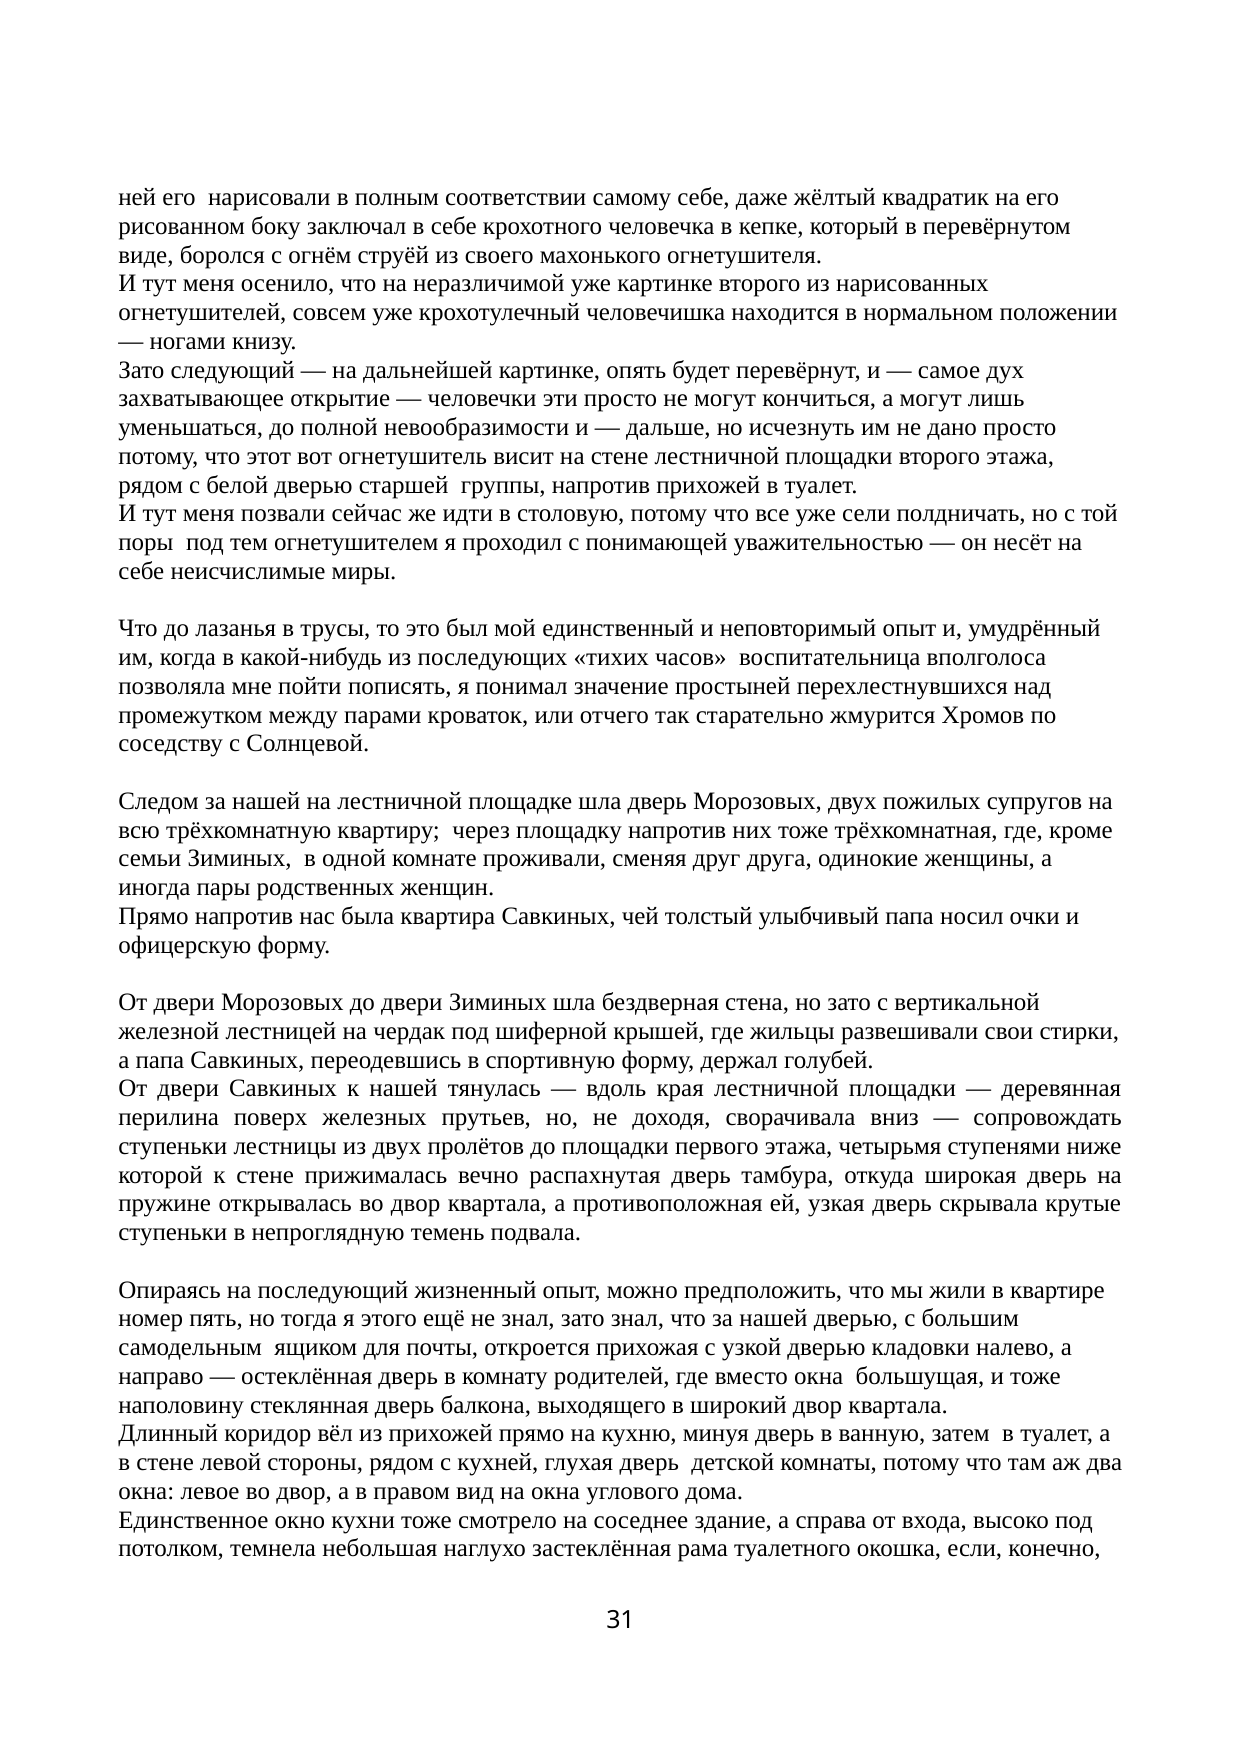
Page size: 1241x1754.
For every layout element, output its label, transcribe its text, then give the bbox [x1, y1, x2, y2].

text От двери Морозовых до двери Зиминых шла бездверная стена, но зато с вертикальной железной лестницей на чердак под шиферной крышей, где жильцы развешивали свои стирки, а папа Савкиных, переодевшись в спортивную форму, держал голубей. [118, 987, 1122, 1073]
text Опираясь на последующий жизненный опыт, можно предположить, что мы жили в квартире номер пять, но тогда я этого ещё не знал, зато знал, что за нашей дверью, с большим самодельным ящиком для почты, откроется прихожая с узкой дверью кладовки налево, а направо — остеклённая дверь в комнату родителей, где вместо окна большущая, и тоже наполовину стеклянная дверь балкона, выходящего в широкий двор квартала. [118, 1275, 1122, 1418]
text Что до лазанья в трусы, то это был мой единственный и неповторимый опыт и, умудрённый им, когда в какой-нибудь из последующих «тихих часов» воспитательница вполголоса позволяла мне пойти пописять, я понимал значение простыней перехлестнувшихся над промежутком между парами кроваток, или отчего так старательно жмурится Хромов по соседству с Солнцевой. [118, 613, 1122, 757]
text Единственное окно кухни тоже смотрело на соседнее здание, а справа от входа, высоко под потолком, темнела небольшая наглухо застеклённая рама туалетного окошка, если, конечно, [118, 1505, 1122, 1562]
text Прямо напротив нас была квартира Савкиных, чей толстый улыбчивый папа носил очки и офицерскую форму. [118, 901, 1122, 958]
text Зато следующий — на дальнейшей картинке, опять будет перевёрнут, и — самое дух захватывающее открытие — человечки эти просто не могут кончиться, а могут лишь уменьшаться, до полной невообразимости и — дальше, но исчезнуть им не дано просто потому, что этот вот огнетушитель висит на стене лестничной площадки второго этажа, рядом с белой дверью старшей группы, напротив прихожей в туалет. [118, 355, 1122, 498]
text И тут меня осенило, что на неразличимой уже картинке второго из нарисованных огнетушителей, совсем уже крохотулечный человечишка находится в нормальном положении — ногами книзу. [118, 268, 1122, 355]
text Длинный коридор вёл из прихожей прямо на кухню, минуя дверь в ванную, затем в туалет, а в стене левой стороны, рядом с кухней, глухая дверь детской комнаты, потому что там аж два окна: левое во двор, а в правом вид на окна углового дома. [118, 1418, 1122, 1505]
text И тут меня позвали сейчас же идти в столовую, потому что все уже сели полдничать, но с той поры под тем огнетушителем я проходил с понимающей уважительностью — он несёт на себе неисчислимые миры. [118, 498, 1122, 585]
text Следом за нашей на лестничной площадке шла дверь Морозовых, двух пожилых супругов на всю трёхкомнатную квартиру; через площадку напротив них тоже трёхкомнатная, где, кроме семьи Зиминых, в одной комнате проживали, сменяя друг друга, одинокие женщины, а иногда пары родственных женщин. [118, 786, 1122, 901]
text От двери Савкиных к нашей тянулась — вдоль края лестничной площадки — деревянная перилина поверх железных прутьев, но, не доходя, сворачивала вниз — сопровождать ступеньки лестницы из двух пролётов до площадки первого этажа, четырьмя ступенями ниже которой к стене прижималась вечно распахнутая дверь тамбура, откуда широкая дверь на пружине открывалась во двор квартала, а противоположная ей, узкая дверь скрывала крутые ступеньки в непроглядную темень подвала. [118, 1073, 1122, 1246]
text ней его нарисовали в полным соответствии самому себе, даже жёлтый квадратик на его рисованном боку заключал в себе крохотного человечка в кепке, который в перевёрнутом виде, боролся с огнём струёй из своего махонького огнетушителя. [118, 182, 1122, 268]
